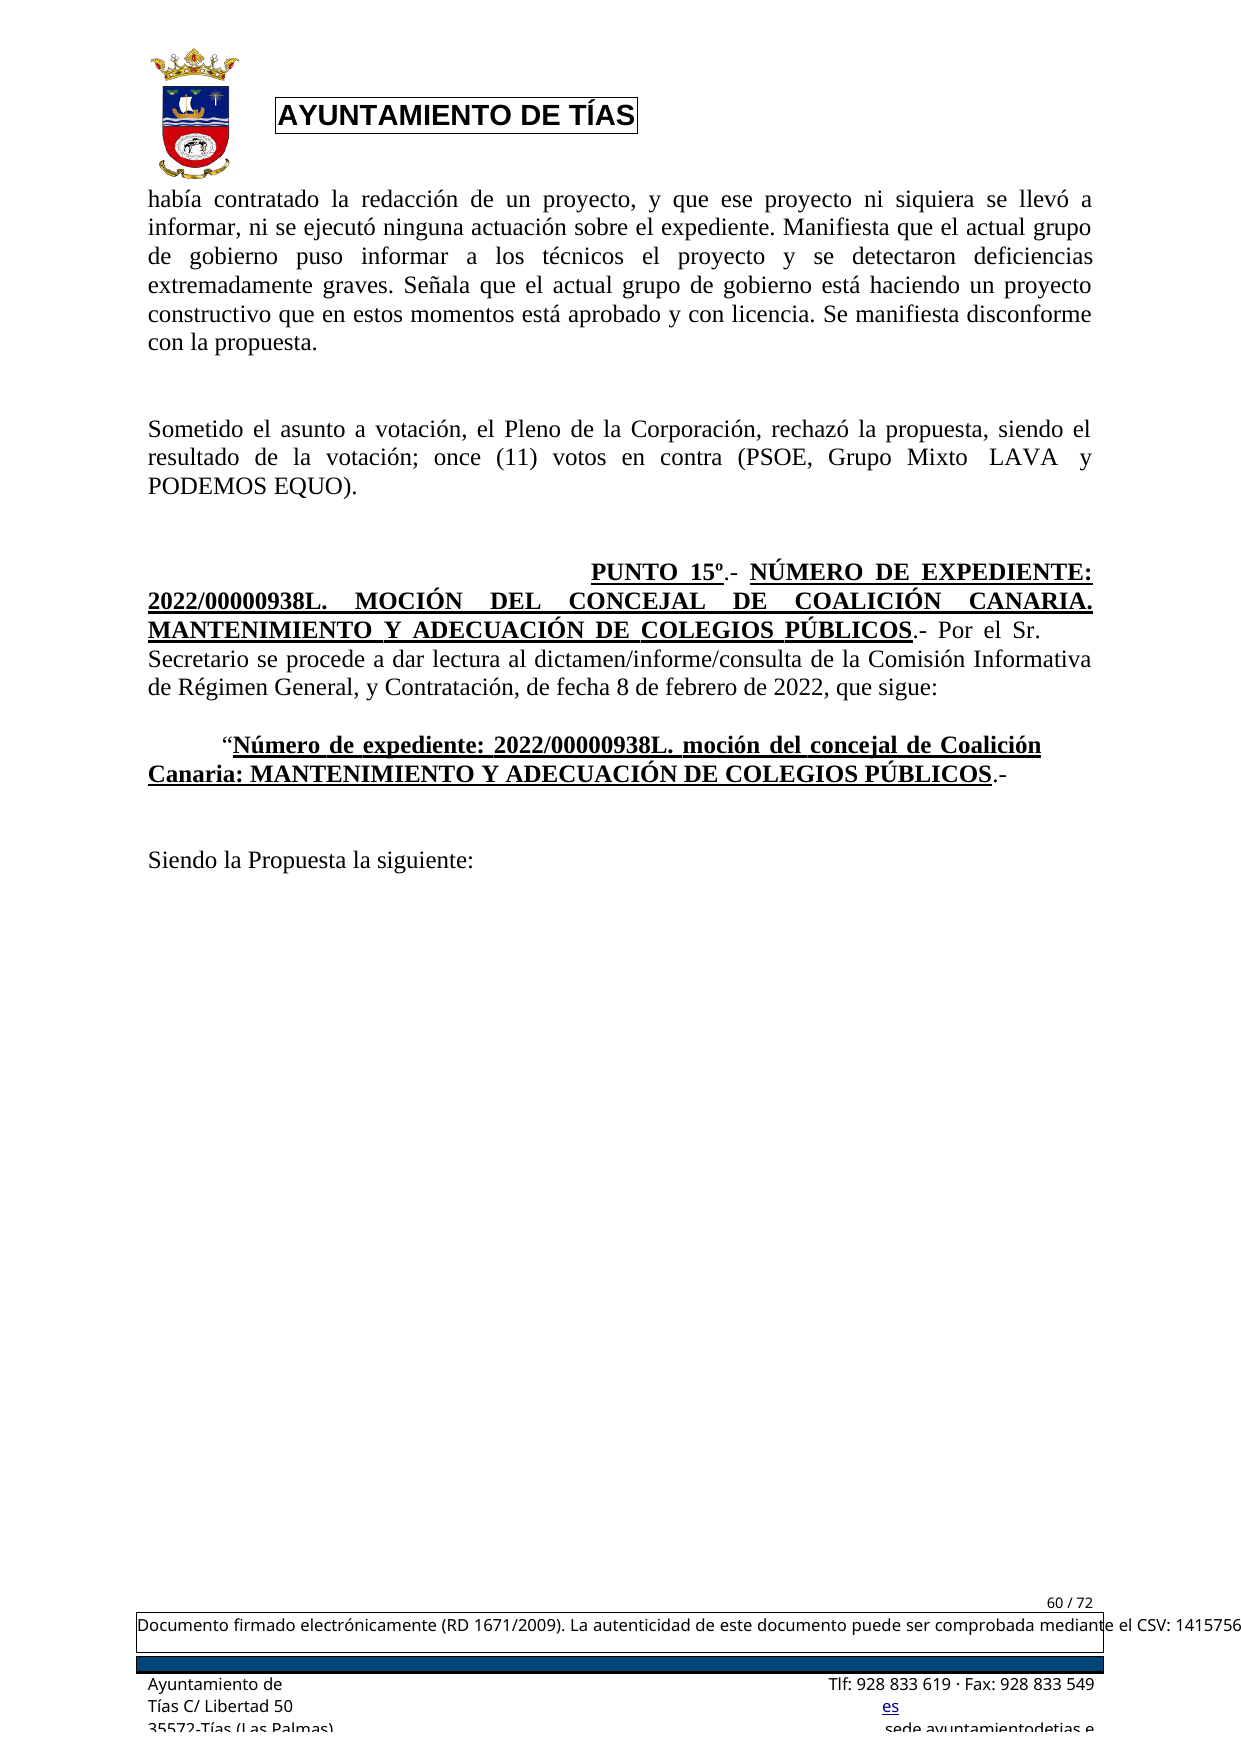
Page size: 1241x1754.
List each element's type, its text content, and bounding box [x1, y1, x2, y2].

text había contratado la redacción de un proyecto, y que ese proyecto ni siquiera se llevó a informar, ni se ejecutó ninguna actuación sobre el expediente. Manifiesta que el actual grupo de gobierno puso informar a los técnicos el proyecto y se detectaron deficiencias extremadamente graves. Señala que el actual grupo de gobierno está haciendo un proyecto constructivo que en estos momentos está aprobado y con licencia. Se manifiesta disconforme con la propuesta. [148, 184, 1093, 356]
subtitle “Número de expediente: 2022/00000938L. moción del concejal de Coalición Canaria: MANTENIMIENTO Y ADECUACIÓN DE COLEGIOS PÚBLICOS.- [148, 730, 1105, 787]
subtitle MANTENIMIENTO Y ADECUACIÓN DE COLEGIOS PÚBLICOS.- Por el Sr. [148, 614, 1093, 644]
text Sometido el asunto a votación, el Pleno de la Corporación, rechazó la propuesta, siendo el resultado de la votación; once (11) votos en contra (PSOE, Grupo Mixto LAVA y PODEMOS EQUO). [148, 414, 1093, 500]
picture [150, 48, 241, 179]
subtitle PUNTO 15º.- NÚMERO DE EXPEDIENTE: 2022/00000938L. MOCIÓN DEL CONCEJAL DE COALICIÓN CANARIA. [148, 557, 1093, 611]
text 60 / 72 [135, 1593, 1093, 1613]
text Secretario se procede a dar lectura al dictamen/informe/consulta de la Comisión Informativa de Régimen General, y Contratación, de fecha 8 de febrero de 2022, que sigue: [148, 644, 1093, 701]
text Siendo la Propuesta la siguiente: [148, 845, 1105, 874]
